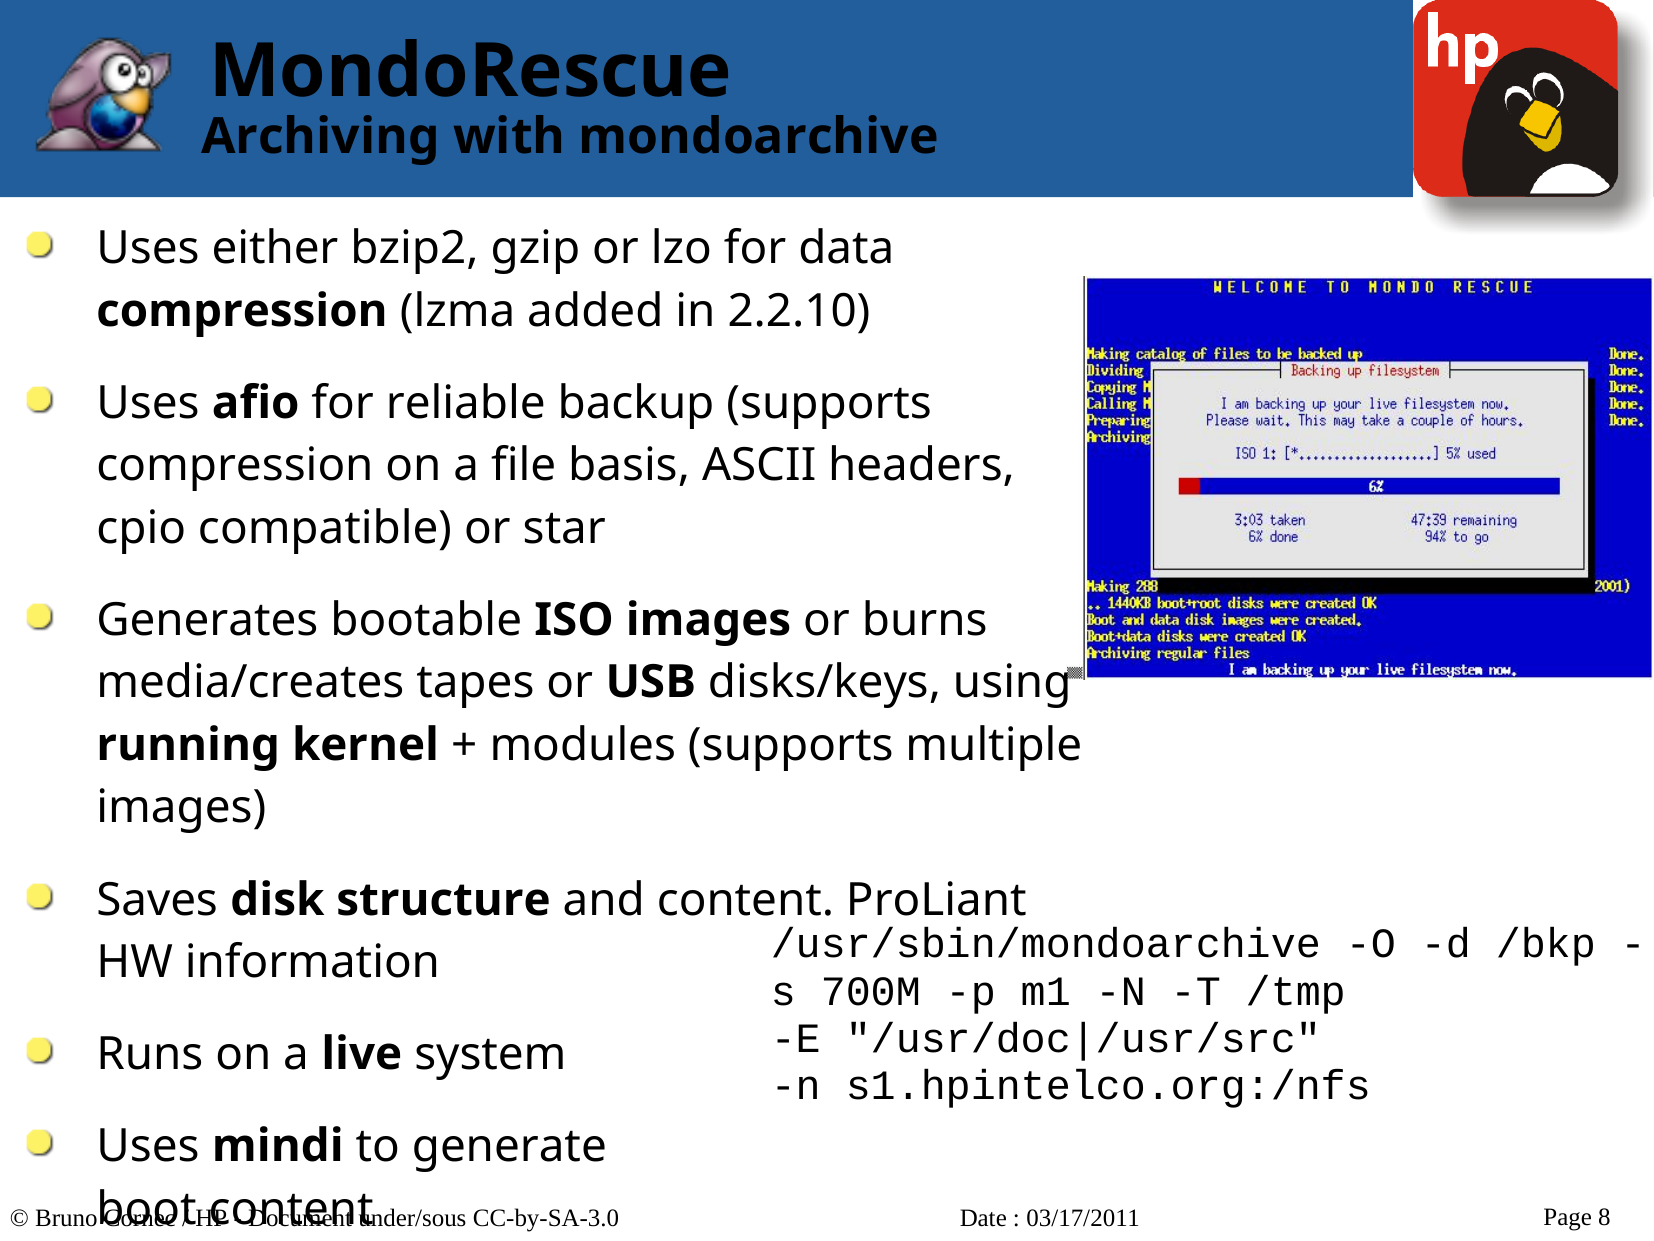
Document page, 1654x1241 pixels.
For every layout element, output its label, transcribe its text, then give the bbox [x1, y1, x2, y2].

picture [1413, 0, 1654, 235]
title Archiving with mondoarchive [201, 32, 1190, 241]
picture [0, 0, 211, 199]
text_box /usr/sbin/mondoarchive -O -d /bkp -s 700M -p m1 -N -T /tmp -E "/usr/doc|/usr/src" -n s1.hpintelco.org:/nfs [770, 922, 1654, 1122]
picture [1093, 276, 1654, 680]
list Uses either bzip2, gzip or lzo for data compression (lzma added in 2.2.10) Uses afio for reliable backup (supports compression on a file basis, ASCII headers, cpio compatible) or star Generates bootable ISO images or burns media/creates tapes or USB disks/keys, using running kernel + modules (supports multiple images) Saves disk structure and content. ProLiant HW information Runs on a live system Uses mindi to generate boot content [13, 214, 1093, 1187]
